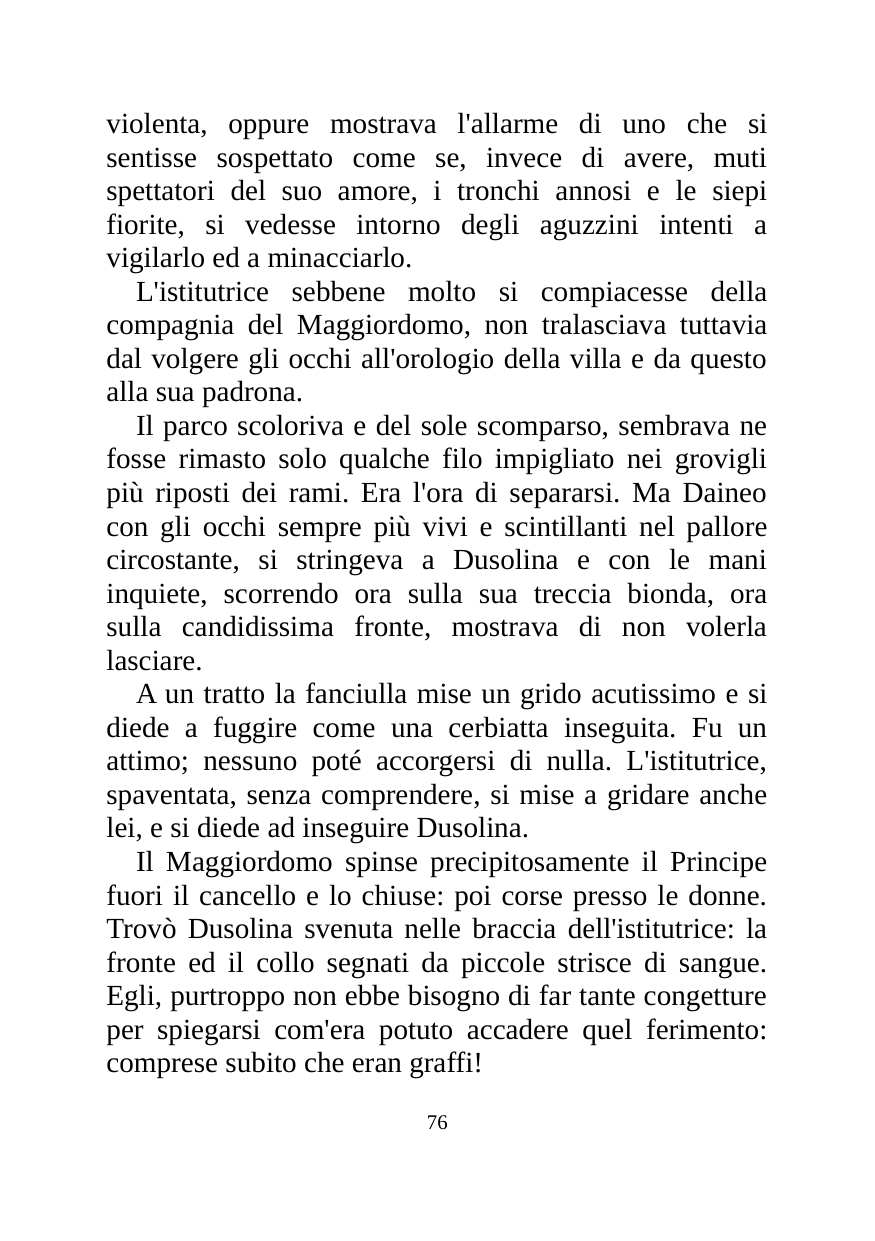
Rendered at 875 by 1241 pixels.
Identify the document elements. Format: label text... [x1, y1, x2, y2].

text L'istitutrice sebbene molto si compiacesse della compagnia del Maggiordomo, non tralasciava tuttavia dal volgere gli occhi all'orologio della villa e da questo alla sua padrona. [106, 274, 768, 408]
text Il parco scoloriva e del sole scomparso, sembrava ne fosse rimasto solo qualche filo impigliato nei grovigli più riposti dei rami. Era l'ora di separarsi. Ma Daineo con gli occhi sempre più vivi e scintillanti nel pallore circostante, si stringeva a Dusolina e con le mani inquiete, scorrendo ora sulla sua treccia bionda, ora sulla candidissima fronte, mostrava di non volerla lasciare. [106, 408, 768, 676]
text violenta, oppure mostrava l'allarme di uno che si sentisse sospettato come se, invece di avere, muti spettatori del suo amore, i tronchi annosi e le siepi fiorite, si vedesse intorno degli aguzzini intenti a vigilarlo ed a minacciarlo. [106, 106, 768, 274]
text A un tratto la fanciulla mise un grido acutissimo e si diede a fuggire come una cerbiatta inseguita. Fu un attimo; nessuno poté accorgersi di nulla. L'istitutrice, spaventata, senza comprendere, si mise a gridare anche lei, e si diede ad inseguire Dusolina. [106, 676, 768, 844]
text Il Maggiordomo spinse precipitosamente il Principe fuori il cancello e lo chiuse: poi corse presso le donne. Trovò Dusolina svenuta nelle braccia dell'istitutrice: la fronte ed il collo segnati da piccole strisce di sangue. Egli, purtroppo non ebbe bisogno di far tante congetture per spiegarsi com'era potuto accadere quel ferimento: comprese subito che eran graffi! [106, 844, 768, 1079]
